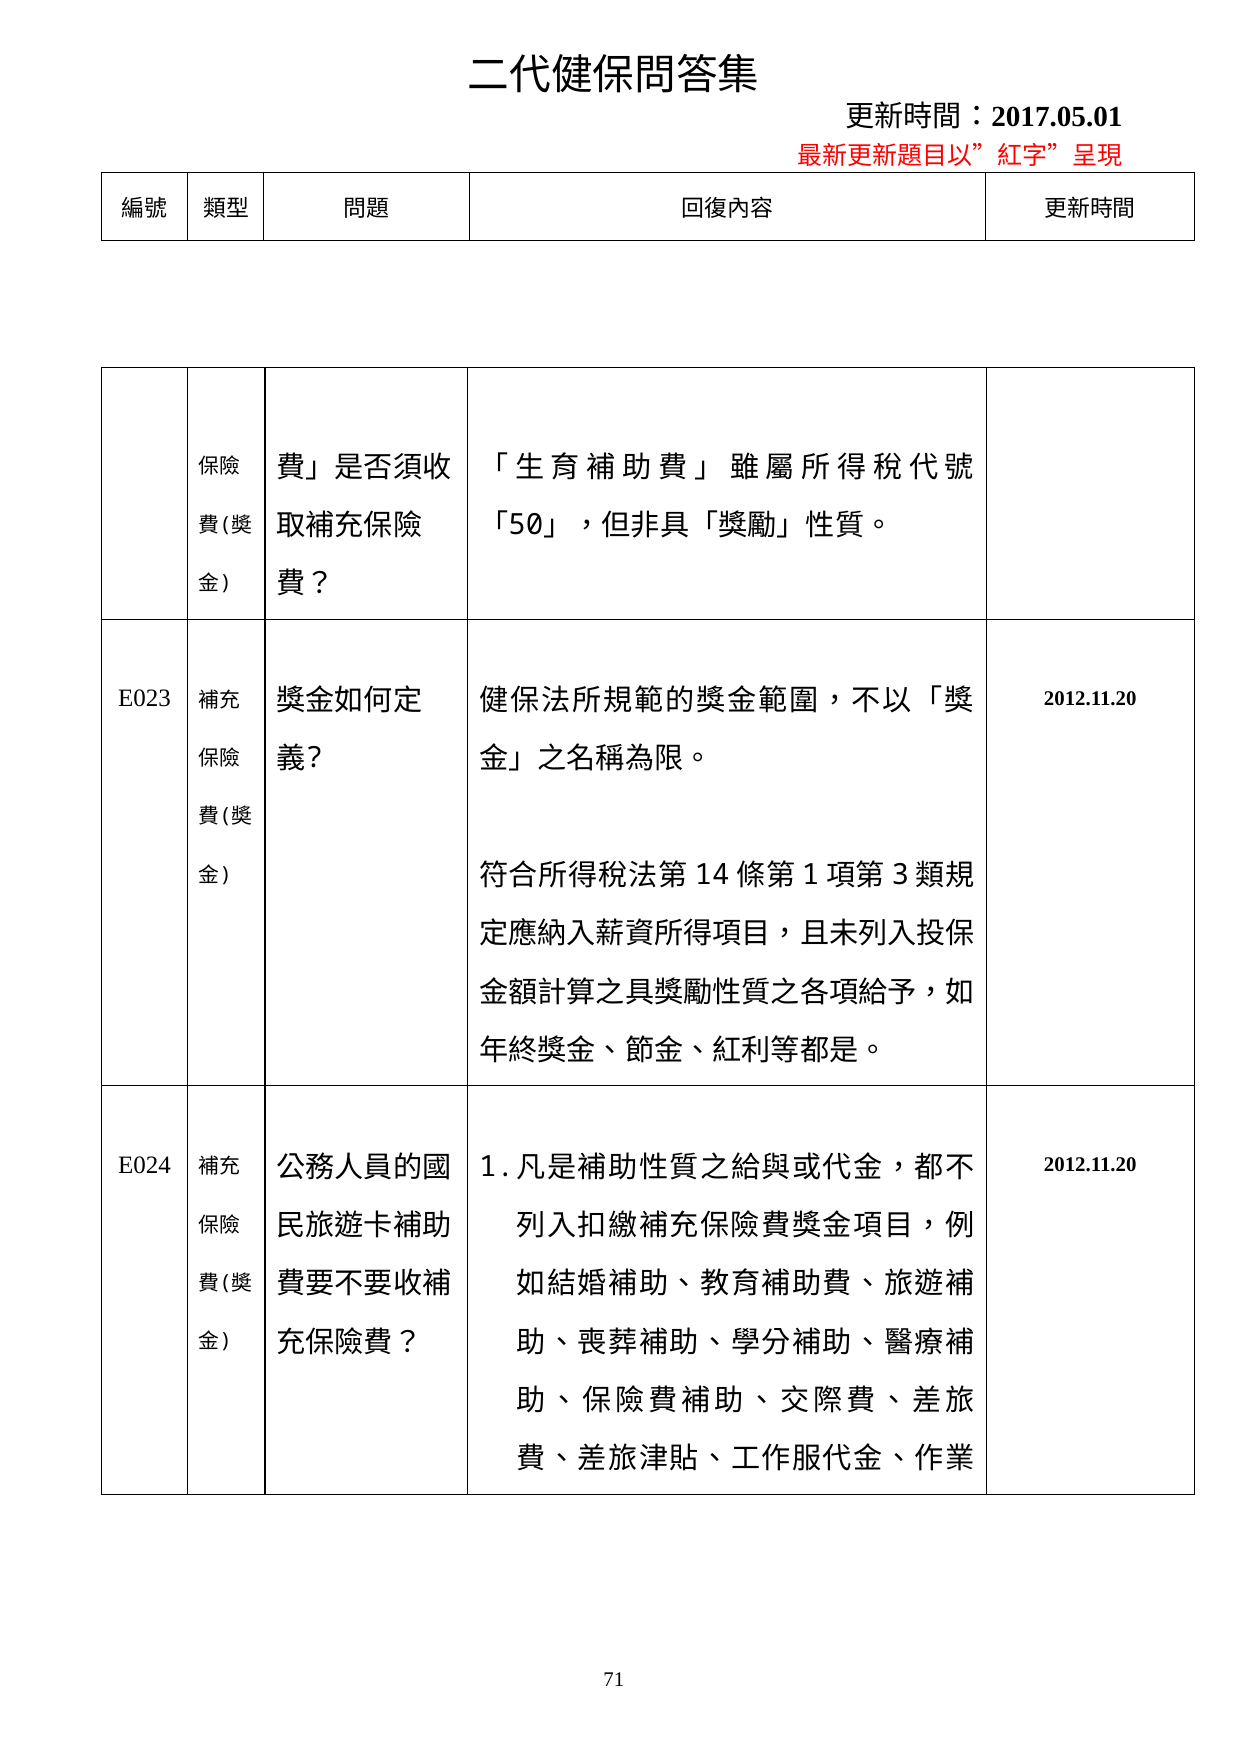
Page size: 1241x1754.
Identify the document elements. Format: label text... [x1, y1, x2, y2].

table_cell 公務人員的國民旅遊卡補助費要不要收補充保險費？ [266, 1086, 467, 1494]
table_cell [102, 368, 187, 619]
table_cell 健保法所規範的獎金範圍，不以「獎金」之名稱為限。 符合所得稅法第14條第1項第3類規定應納入薪資所得項目，且未列入投保金額計算之具獎勵性質之各項給予，如年終獎金、節金、紅利等都是。 [468, 620, 986, 1085]
table_cell E024 [102, 1086, 187, 1494]
table_cell 補充保險費(奬金) [188, 620, 264, 1085]
table_cell 2012.11.20 [987, 620, 1194, 1085]
table_cell 「生育補助費」雖屬所得稅代號「50」，但非具「獎勵」性質。 [468, 368, 986, 619]
table_cell [987, 368, 1194, 619]
table_cell 2012.11.20 [987, 1086, 1194, 1494]
table_cell 獎金如何定義? [266, 620, 467, 1085]
table_cell 保險費(奬金) [188, 368, 264, 619]
table_cell E023 [102, 620, 187, 1085]
table_cell 補充保險費(奬金) [188, 1086, 264, 1494]
table_cell 費」是否須收取補充保險費？ [266, 368, 467, 619]
table_cell 凡是補助性質之給與或代金，都不列入扣繳補充保險費獎金項目，例如結婚補助、教育補助費、旅遊補助、喪葬補助、學分補助、醫療補助、保險費補助、交際費、差旅費、差旅津貼、工作服代金、作業 [468, 1086, 986, 1494]
